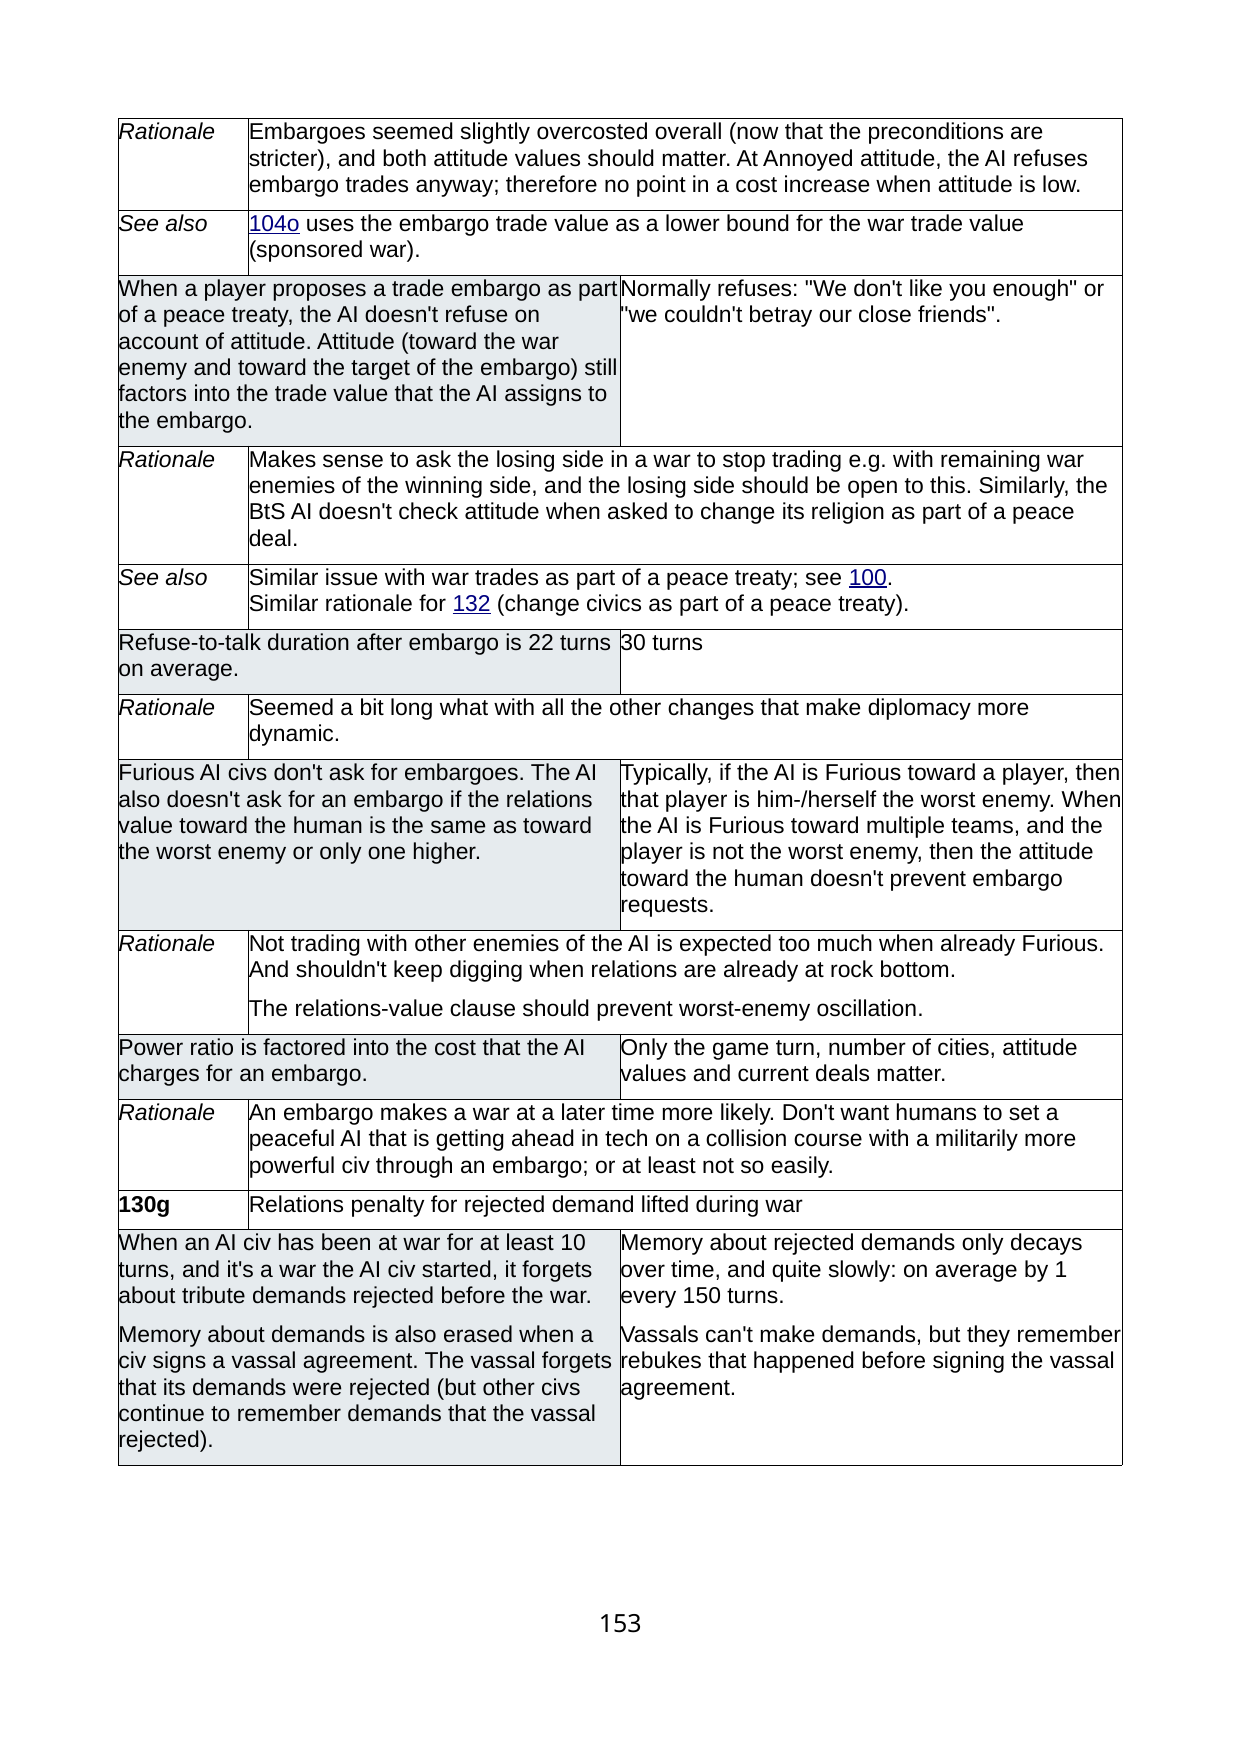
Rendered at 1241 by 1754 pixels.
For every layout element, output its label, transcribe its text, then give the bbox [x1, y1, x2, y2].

table_cell 30 turns [621, 630, 1122, 694]
table_cell When a player proposes a trade embargo as part of a peace treaty, the AI doesn't refuse on account of attitude. Attitude (toward the war enemy and toward the target of the embargo) still factors into the trade value that the AI assigns to the embargo. [119, 276, 620, 446]
table_cell Relations penalty for rejected demand lifted during war [249, 1191, 1122, 1229]
table_cell Seemed a bit long what with all the other changes that make diplomacy more dynamic. [249, 695, 1122, 759]
table_cell Rationale [119, 695, 248, 759]
table_cell Refuse-to-talk duration after embargo is 22 turns on average. [119, 630, 620, 694]
table_cell Typically, if the AI is Furious toward a player, then that player is him-/herself the worst enemy. When the AI is Furious toward multiple teams, and the player is not the worst enemy, then the attitude toward the human doesn't prevent embargo requests. [621, 760, 1122, 930]
table_cell Rationale [119, 1100, 248, 1190]
table_cell See also [119, 565, 248, 629]
table_cell Power ratio is factored into the cost that the AI charges for an embargo. [119, 1035, 620, 1099]
table_cell Rationale [119, 447, 248, 563]
table_cell An embargo makes a war at a later time more likely. Don't want humans to set a peaceful AI that is getting ahead in tech on a collision course with a militarily more powerful civ through an embargo; or at least not so easily. [249, 1100, 1122, 1190]
table_cell See also [119, 211, 248, 275]
table_cell Normally refuses: "We don't like you enough" or "we couldn't betray our close friends". [621, 276, 1122, 446]
table_cell Makes sense to ask the losing side in a war to stop trading e.g. with remaining war enemies of the winning side, and the losing side should be open to this. Similarly, the BtS AI doesn't check attitude when asked to change its religion as part of a peace deal. [249, 447, 1122, 563]
table_cell Furious AI civs don't ask for embargoes. The AI also doesn't ask for an embargo if the relations value toward the human is the same as toward the worst enemy or only one higher. [119, 760, 620, 930]
table_cell 104o uses the embargo trade value as a lower bound for the war trade value (sponsored war). [249, 211, 1122, 275]
table_cell Not trading with other enemies of the AI is expected too much when already Furious. And shouldn't keep digging when relations are already at rock bottom. The relations-value clause should prevent worst-enemy oscillation. [249, 931, 1122, 1034]
table_cell Rationale [119, 931, 248, 1034]
table_cell Memory about rejected demands only decays over time, and quite slowly: on average by 1 every 150 turns. Vassals can't make demands, but they remember rebukes that happened before signing the vassal agreement. [621, 1230, 1122, 1465]
table_cell Similar issue with war trades as part of a peace treaty; see 100. Similar rationale for 132 (change civics as part of a peace treaty). [249, 565, 1122, 629]
table_cell 130g [119, 1191, 248, 1229]
table_cell Embargoes seemed slightly overcosted overall (now that the preconditions are stricter), and both attitude values should matter. At Annoyed attitude, the AI refuses embargo trades anyway; therefore no point in a cost increase when attitude is low. [249, 119, 1122, 210]
table_cell Only the game turn, number of cities, attitude values and current deals matter. [621, 1035, 1122, 1099]
table_cell Rationale [119, 119, 248, 210]
table_cell When an AI civ has been at war for at least 10 turns, and it's a war the AI civ started, it forgets about tribute demands rejected before the war. Memory about demands is also erased when a civ signs a vassal agreement. The vassal forgets that its demands were rejected (but other civs continue to remember demands that the vassal rejected). [119, 1230, 620, 1465]
